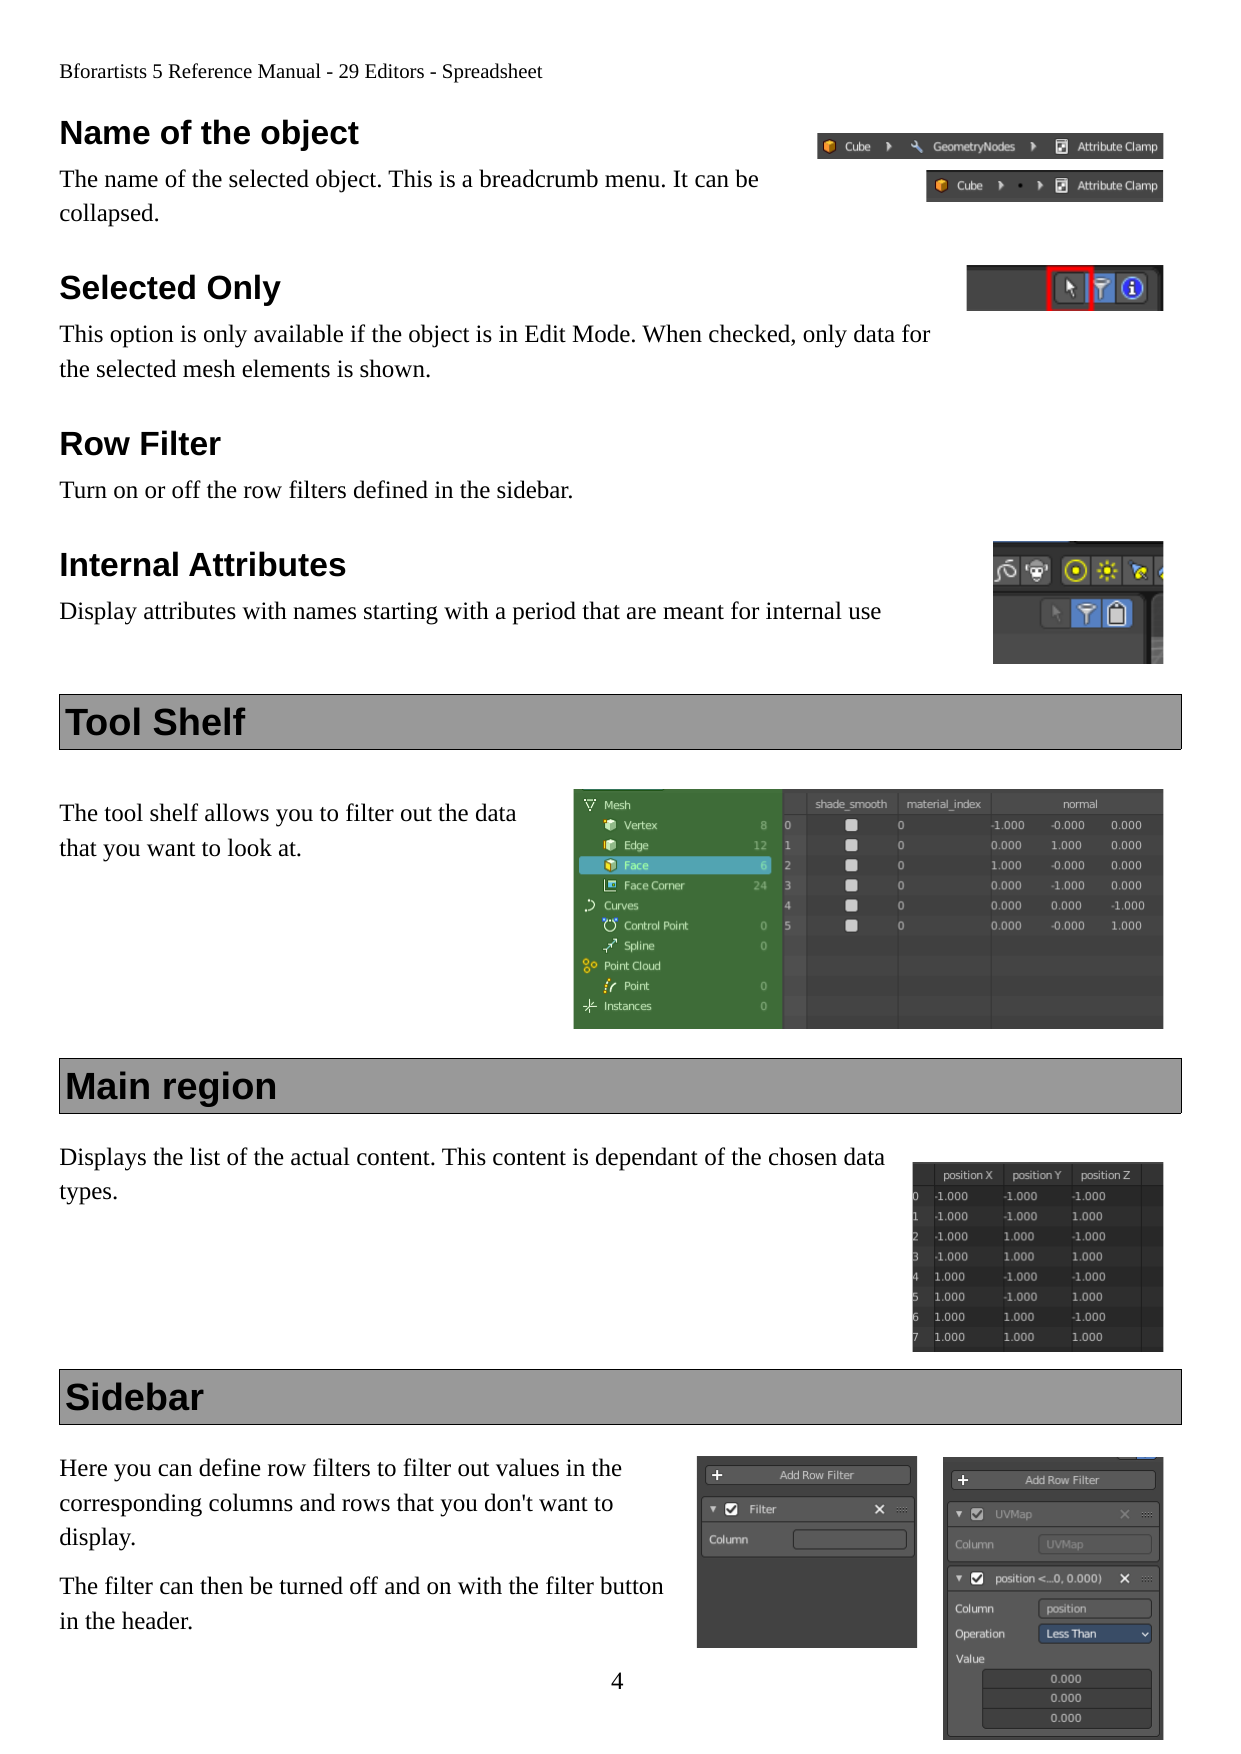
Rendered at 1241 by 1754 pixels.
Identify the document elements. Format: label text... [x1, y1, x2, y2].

picture [993, 541, 1164, 664]
subtitle Selected Only [59, 268, 966, 307]
subtitle Name of the object [59, 113, 1181, 151]
picture [573, 789, 1164, 1029]
text The filter can then be turned off and on with the filter button in the header. [59, 1571, 696, 1634]
subtitle [1164, 545, 1181, 583]
picture [696, 1456, 918, 1648]
table_header Sidebar [60, 1370, 1181, 1424]
text Display attributes with names starting with a period that are meant for internal use [59, 596, 993, 624]
subtitle [1164, 268, 1181, 307]
subtitle Row Filter [59, 424, 1181, 462]
table_header Tool Shelf [60, 695, 1181, 749]
text The name of the selected object. This is a breadcrumb menu. It can be collapsed. [59, 164, 1181, 227]
text Here you can define row filters to filter out values in the corresponding columns and rows that you don't want to display. [59, 1453, 1181, 1551]
text [918, 1571, 943, 1634]
subtitle Internal Attributes [59, 545, 993, 583]
text Turn on or off the row filters defined in the sidebar. [59, 475, 1181, 503]
picture [966, 265, 1164, 311]
picture [943, 1457, 1164, 1740]
text Displays the list of the actual content. This content is dependant of the chosen data types. [59, 1142, 1181, 1205]
picture [926, 170, 1164, 202]
picture [912, 1162, 1164, 1352]
text The tool shelf allows you to filter out the data that you want to look at. [59, 798, 573, 862]
text This option is only available if the object is in Edit Mode. When checked, only data for the selected mesh elements is shown. [59, 319, 1181, 382]
table_header Main region [60, 1059, 1181, 1113]
picture [817, 133, 1164, 159]
